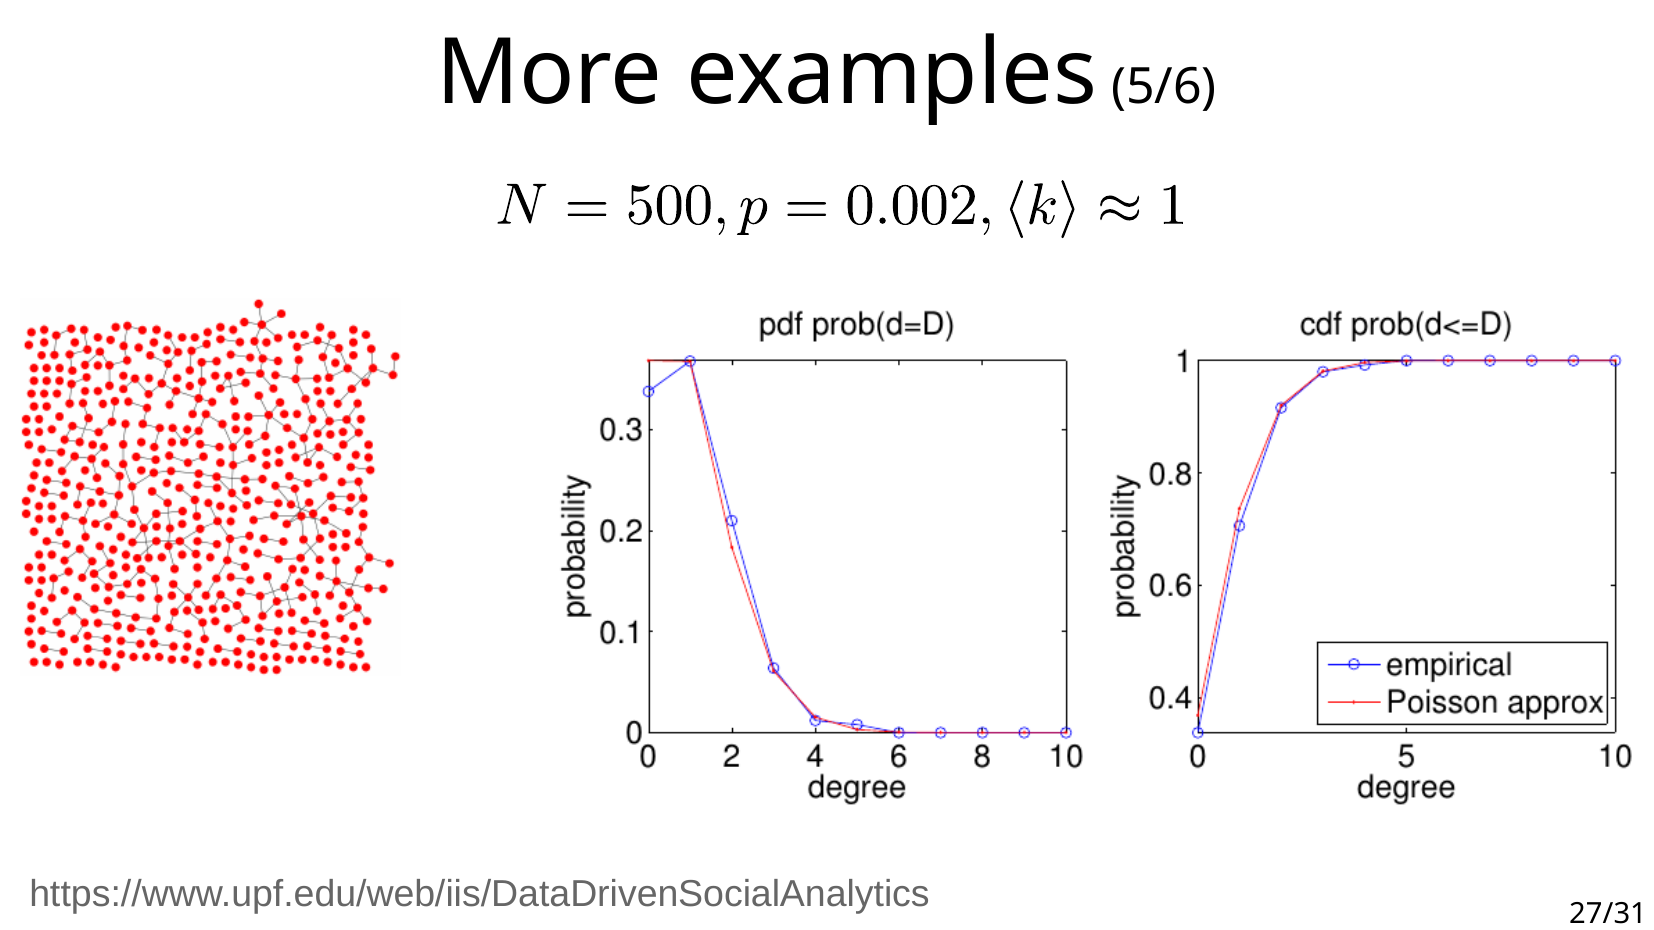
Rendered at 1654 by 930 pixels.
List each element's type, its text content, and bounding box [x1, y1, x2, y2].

text_box https://www.upf.edu/web/iis/DataDrivenSocialAnalytics [14, 864, 1051, 922]
picture [0, 268, 1653, 817]
text_box [495, 180, 1188, 239]
title More examples (5/6) [82, 1, 1571, 135]
